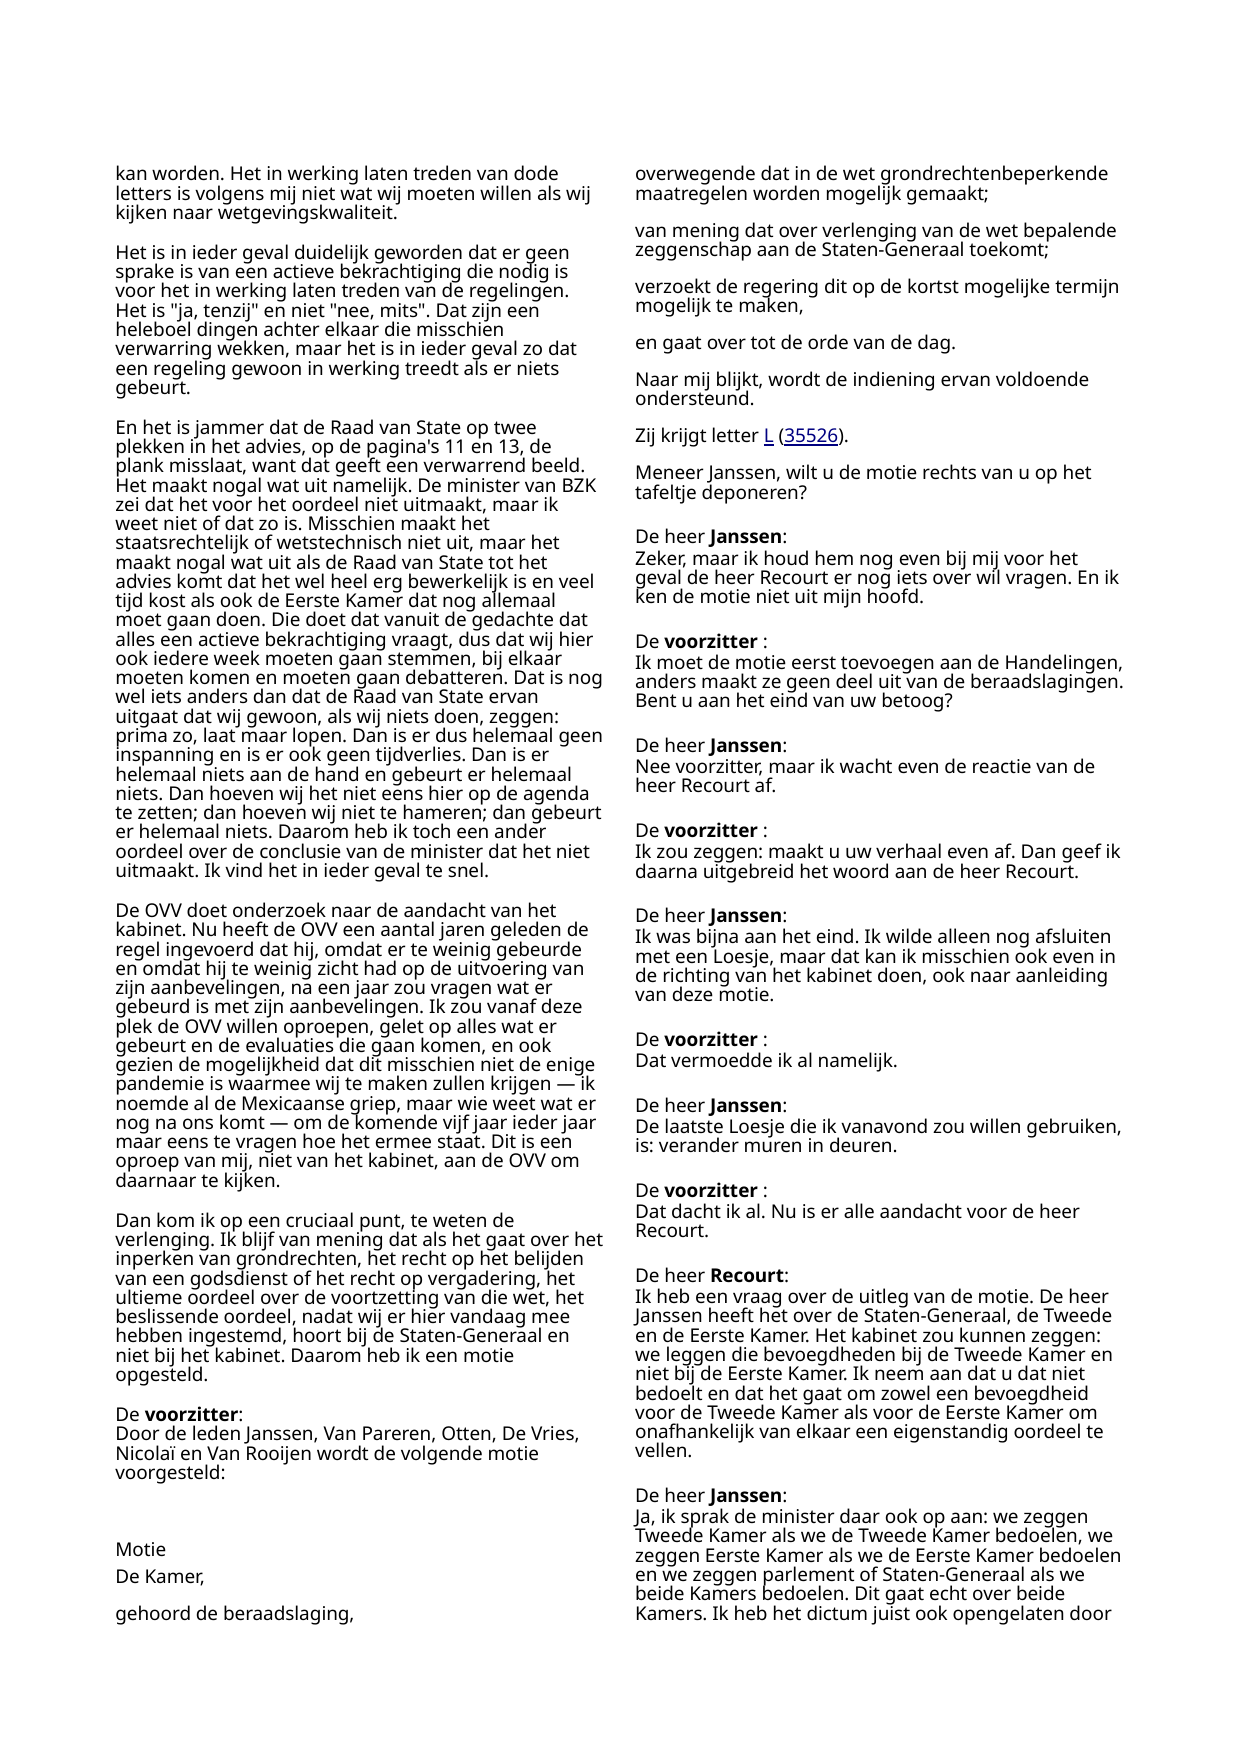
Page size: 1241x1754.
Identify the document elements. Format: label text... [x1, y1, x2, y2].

text gehoord de beraadslaging, [115, 1605, 605, 1624]
text Meneer Janssen, wilt u de motie rechts van u op het tafeltje deponeren? [635, 464, 1125, 503]
text Nee voorzitter, maar ik wacht even de reactie van de heer Recourt af. [635, 758, 1125, 797]
text De voorzitter : [635, 818, 1125, 843]
text Zeker, maar ik houd hem nog even bij mij voor het geval de heer Recourt er nog iets over wil vragen. En ik ken de motie niet uit mijn hoofd. [635, 549, 1125, 607]
text De heer Janssen: [635, 732, 1125, 758]
text De heer Recourt: [635, 1262, 1125, 1288]
text Dan kom ik op een cruciaal punt, te weten de verlenging. Ik blijf van mening dat als het gaat over het inperken van grondrechten, het recht op het belijden van een godsdienst of het recht op vergadering, het ultieme oordeel over de voortzetting van die wet, het beslissende oordeel, nadat wij er hier vandaag mee hebben ingestemd, hoort bij de Staten-Generaal en niet bij het kabinet. Daarom heb ik een motie opgesteld. [115, 1212, 605, 1385]
text De heer Janssen: [635, 1482, 1125, 1508]
text En het is jammer dat de Raad van State op twee plekken in het advies, op de pagina's 11 en 13, de plank misslaat, want dat geeft een verwarrend beeld. Het maakt nogal wat uit namelijk. De minister van BZK zei dat het voor het oordeel niet uitmaakt, maar ik weet niet of dat zo is. Misschien maakt het staatsrechtelijk of wetstechnisch niet uit, maar het maakt nogal wat uit als de Raad van State tot het advies komt dat het wel heel erg bewerkelijk is en veel tijd kost als ook de Eerste Kamer dat nog allemaal moet gaan doen. Die doet dat vanuit de gedachte dat alles een actieve bekrachtiging vraagt, dus dat wij hier ook iedere week moeten gaan stemmen, bij elkaar moeten komen en moeten gaan debatteren. Dat is nog wel iets anders dan dat de Raad van State ervan uitgaat dat wij gewoon, als wij niets doen, zeggen: prima zo, laat maar lopen. Dan is er dus helemaal geen inspanning en is er ook geen tijdverlies. Dan is er helemaal niets aan de hand en gebeurt er helemaal niets. Dan hoeven wij het niet eens hier op de agenda te zetten; dan hoeven wij niet te hameren; dan gebeurt er helemaal niets. Daarom heb ik toch een ander oordeel over de conclusie van de minister dat het niet uitmaakt. Ik vind het in ieder geval te snel. [115, 419, 605, 881]
text kan worden. Het in werking laten treden van dode letters is volgens mij niet wat wij moeten willen als wij kijken naar wetgevingskwaliteit. [115, 165, 605, 223]
text De heer Janssen: [635, 1092, 1125, 1118]
text Ik was bijna aan het eind. Ik wilde alleen nog afsluiten met een Loesje, maar dat kan ik misschien ook even in de richting van het kabinet doen, ook naar aanleiding van deze motie. [635, 928, 1125, 1006]
text De heer Janssen: [635, 903, 1125, 928]
text verzoekt de regering dit op de kortst mogelijke termijn mogelijk te maken, [635, 278, 1125, 316]
text Naar mij blijkt, wordt de indiening ervan voldoende ondersteund. [635, 371, 1125, 409]
text De laatste Loesje die ik vanavond zou willen gebruiken, is: verander muren in deuren. [635, 1118, 1125, 1156]
text en gaat over tot de orde van de dag. [635, 334, 1125, 353]
text Het is in ieder geval duidelijk geworden dat er geen sprake is van een actieve bekrachtiging die nodig is voor het in werking laten treden van de regelingen. Het is "ja, tenzij" en niet "nee, mits". Dat zijn een heleboel dingen achter elkaar die misschien verwarring wekken, maar het is in ieder geval zo dat een regeling gewoon in werking treedt als er niets gebeurt. [115, 244, 605, 398]
text De OVV doet onderzoek naar de aandacht van het kabinet. Nu heeft de OVV een aantal jaren geleden de regel ingevoerd dat hij, omdat er te weinig gebeurde en omdat hij te weinig zicht had op de uitvoering van zijn aanbevelingen, na een jaar zou vragen wat er gebeurd is met zijn aanbevelingen. Ik zou vanaf deze plek de OVV willen oproepen, gelet op alles wat er gebeurt en de evaluaties die gaan komen, en ook gezien de mogelijkheid dat dit misschien niet de enige pandemie is waarmee wij te maken zullen krijgen — ik noemde al de Mexicaanse griep, maar wie weet wat er nog na ons komt — om de komende vijf jaar ieder jaar maar eens te vragen hoe het ermee staat. Dit is een oproep van mij, niet van het kabinet, aan de OVV om daarnaar te kijken. [115, 902, 605, 1191]
text De Kamer, [115, 1568, 605, 1587]
text De voorzitter : [635, 628, 1125, 654]
text Dat vermoedde ik al namelijk. [635, 1052, 1125, 1071]
text De voorzitter : [635, 1026, 1125, 1052]
text Dat dacht ik al. Nu is er alle aandacht voor de heer Recourt. [635, 1203, 1125, 1242]
text van mening dat over verlenging van de wet bepalende zeggenschap aan de Staten-Generaal toekomt; [635, 222, 1125, 260]
text Door de leden Janssen, Van Pareren, Otten, De Vries, Nicolaï en Van Rooijen wordt de volgende motie voorgesteld: [115, 1425, 605, 1483]
text Motie [115, 1536, 605, 1562]
text De heer Janssen: [635, 524, 1125, 549]
text Ja, ik sprak de minister daar ook op aan: we zeggen Tweede Kamer als we de Tweede Kamer bedoelen, we zeggen Eerste Kamer als we de Eerste Kamer bedoelen en we zeggen parlement of Staten-Generaal als we beide Kamers bedoelen. Dit gaat echt over beide Kamers. Ik heb het dictum juist ook opengelaten door [635, 1508, 1125, 1624]
text Ik heb een vraag over de uitleg van de motie. De heer Janssen heeft het over de Staten-Generaal, de Tweede en de Eerste Kamer. Het kabinet zou kunnen zeggen: we leggen die bevoegdheden bij de Tweede Kamer en niet bij de Eerste Kamer. Ik neem aan dat u dat niet bedoelt en dat het gaat om zowel een bevoegdheid voor de Tweede Kamer als voor de Eerste Kamer om onafhankelijk van elkaar een eigenstandig oordeel te vellen. [635, 1288, 1125, 1462]
text Ik zou zeggen: maakt u uw verhaal even af. Dan geef ik daarna uitgebreid het woord aan de heer Recourt. [635, 843, 1125, 882]
text Ik moet de motie eerst toevoegen aan de Handelingen, anders maakt ze geen deel uit van de beraadslagingen. Bent u aan het eind van uw betoog? [635, 654, 1125, 712]
text Zij krijgt letter L (35526). [635, 427, 1125, 447]
text overwegende dat in de wet grondrechtenbeperkende maatregelen worden mogelijk gemaakt; [635, 165, 1125, 204]
text De voorzitter: [115, 1406, 605, 1425]
text De voorzitter : [635, 1177, 1125, 1203]
